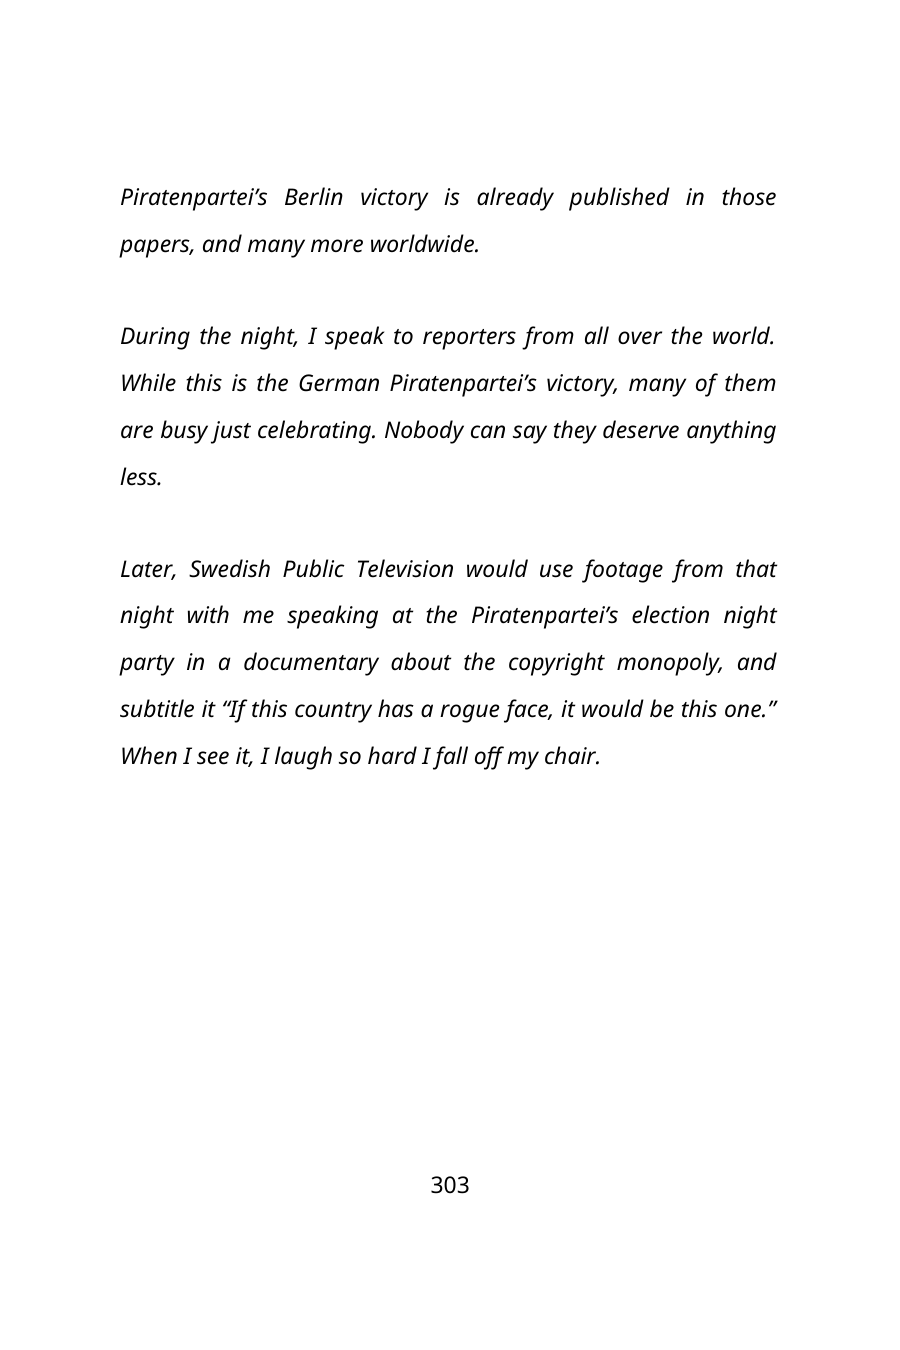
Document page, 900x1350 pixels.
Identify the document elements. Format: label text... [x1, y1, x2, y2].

text Piratenpartei’s Berlin victory is already published in those papers, and many more worldwide. [120, 181, 780, 259]
text Later, Swedish Public Television would use footage from that night with me speaking at the Piratenpartei’s election night party in a documentary about the copyright monopoly, and subtitle it “If this country has a rogue face, it would be this one.” When I see it, I laugh so hard I fall off my chair. [120, 552, 780, 771]
text During the night, I speak to reporters from all over the world. While this is the German Piratenpartei’s victory, many of them are busy just celebrating. Nobody can say they deserve anything less. [120, 320, 780, 492]
